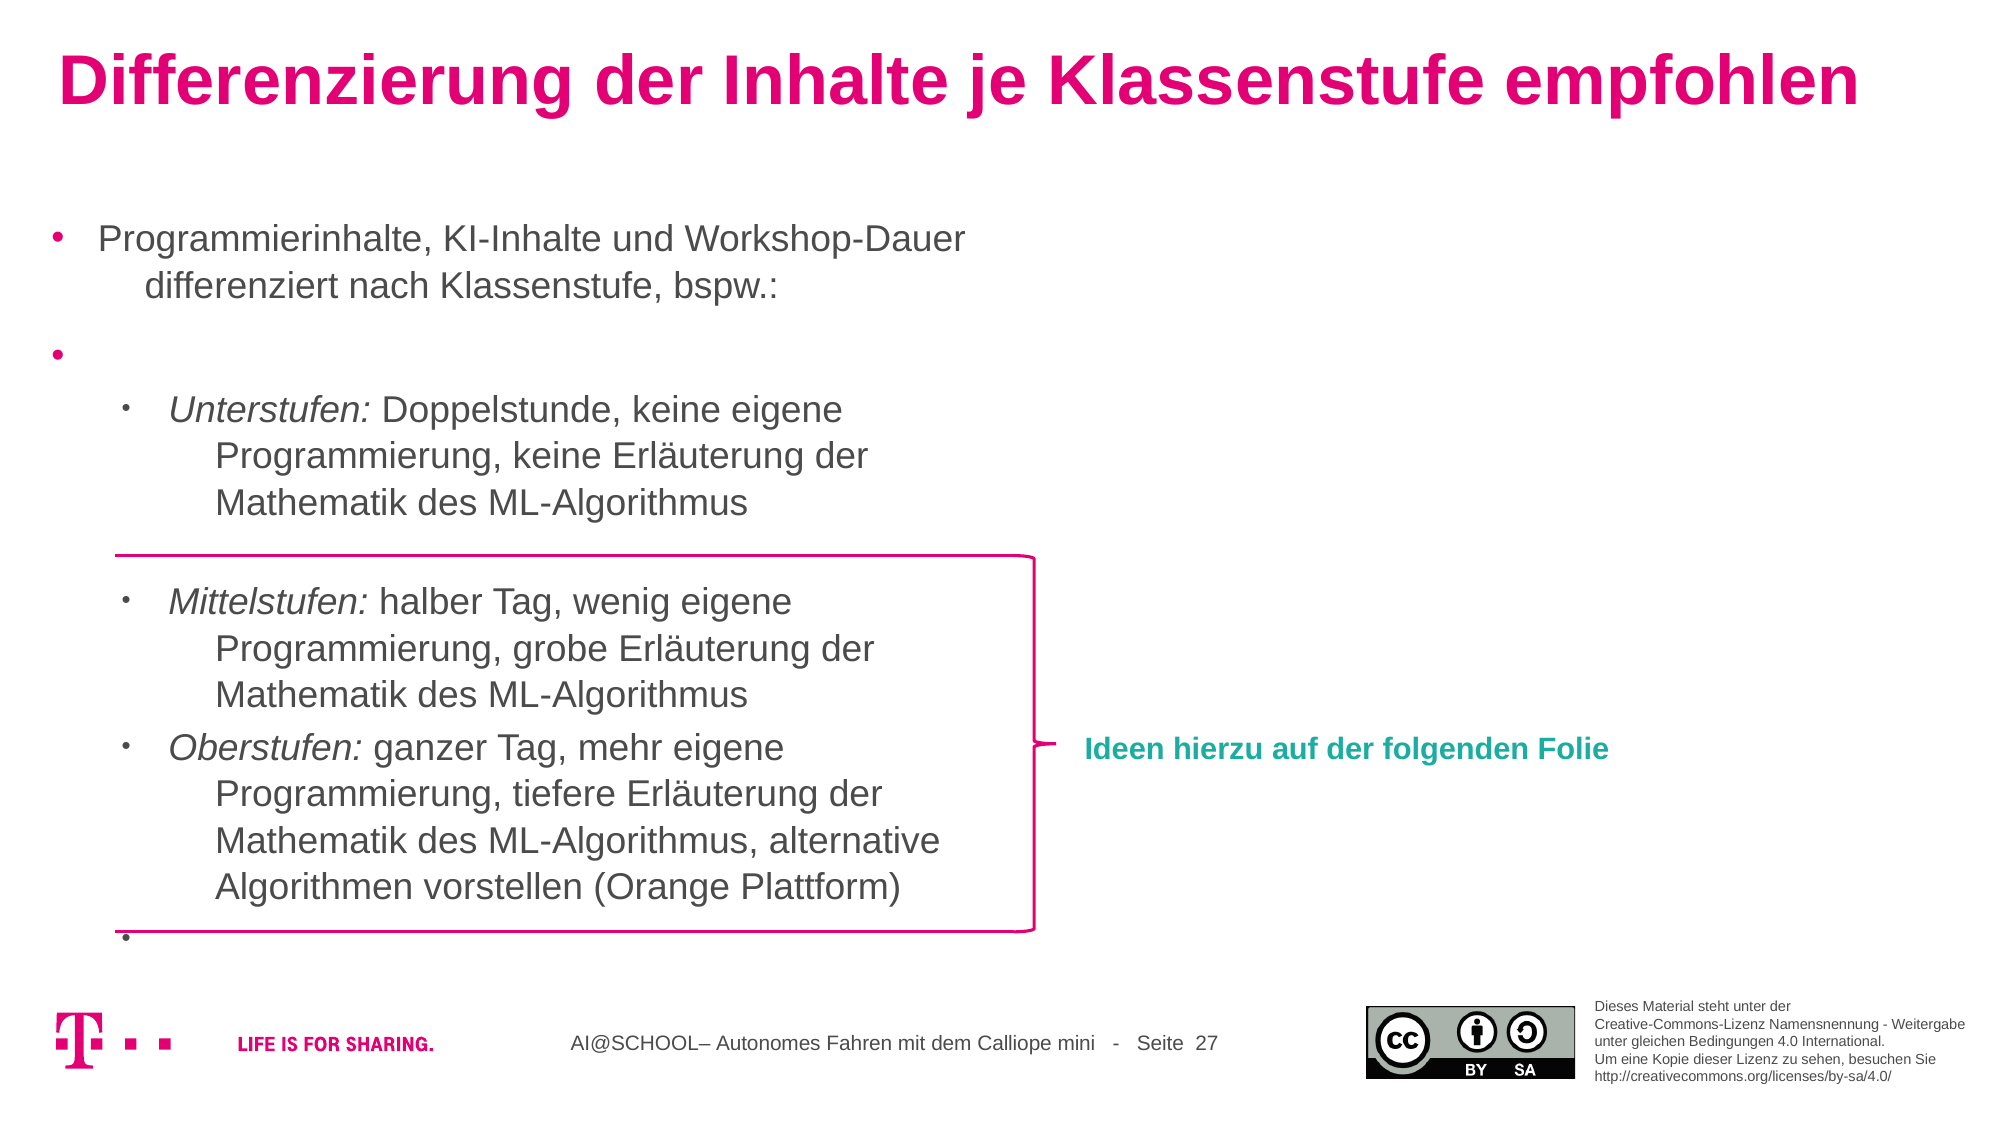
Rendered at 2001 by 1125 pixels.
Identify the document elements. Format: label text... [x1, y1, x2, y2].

text_box Ideen hierzu auf der folgenden Folie [1072, 722, 1674, 881]
list Programmierinhalte, KI-Inhalte und Workshop-Dauer differenziert nach Klassenstufe, bspw.: Unterstufen: Doppelstunde, keine eigene Programmierung, keine Erläuterung der Mathematik des ML-Algorithmus Mittelstufen: halber Tag, wenig eigene Programmierung, grobe Erläuterung der Mathematik des ML-Algorithmus Oberstufen: ganzer Tag, mehr eigene Programmierung, tiefere Erläuterung der Mathematik des ML-Algorithmus, alternative Algorithmen vorstellen (Orange Plattform) [51, 212, 1014, 913]
title Differenzierung der Inhalte je Klassenstufe empfohlen [0, 43, 1888, 132]
